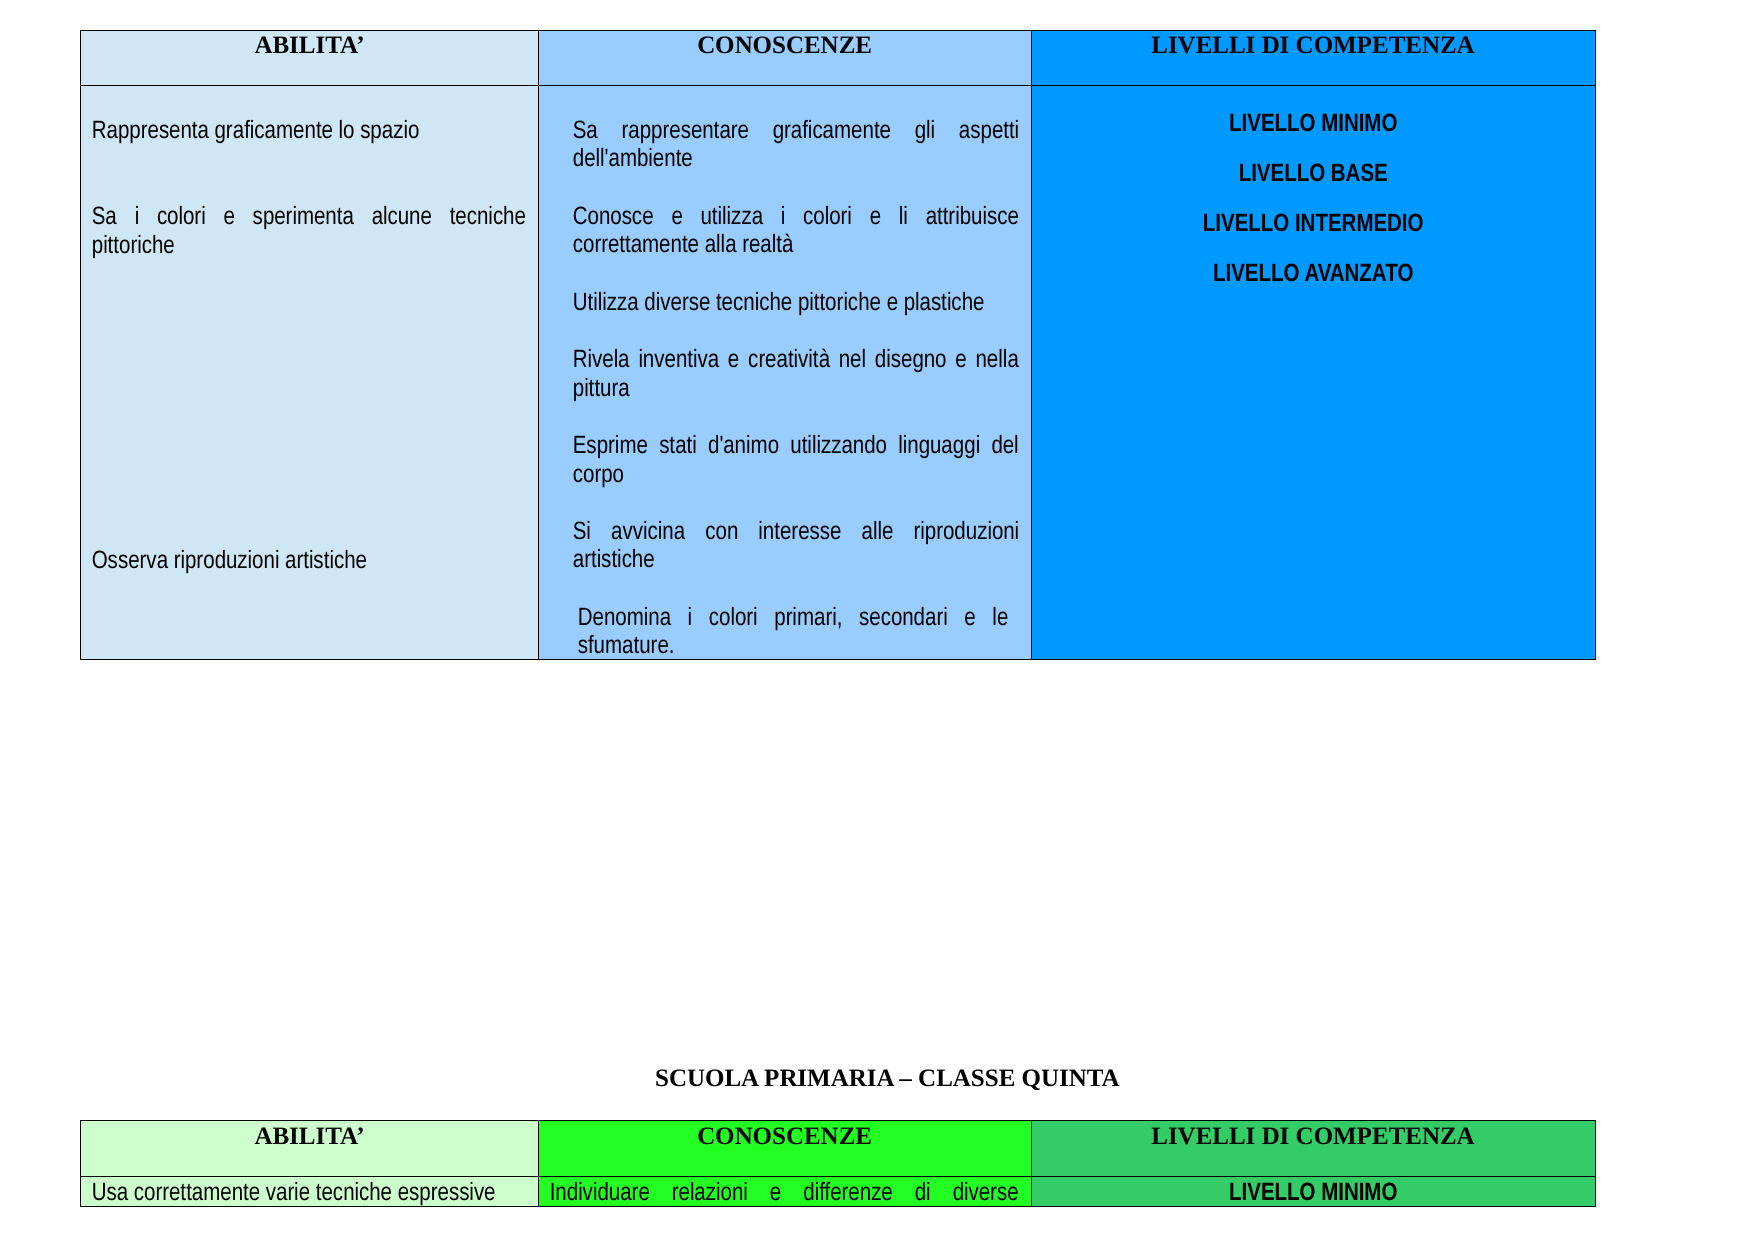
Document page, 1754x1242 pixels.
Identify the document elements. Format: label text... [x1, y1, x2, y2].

text SCUOLA PRIMARIA – CLASSE QUINTA [94, 1063, 1681, 1092]
table_header ABILITA’ [81, 1121, 538, 1176]
table_cell LIVELLO MINIMO LIVELLO BASE LIVELLO INTERMEDIO LIVELLO AVANZATO [1032, 86, 1595, 659]
table_header ABILITA’ [81, 31, 538, 85]
table_cell LIVELLO MINIMO [1032, 1177, 1595, 1206]
table_header LIVELLI DI COMPETENZA [1032, 1121, 1595, 1176]
table_header LIVELLI DI COMPETENZA [1032, 31, 1595, 85]
table_cell Sa rappresentare graficamente gli aspetti dell'ambiente Conosce e utilizza i colori e li attribuisce correttamente alla realtà Utilizza diverse tecniche pittoriche e plastiche Rivela inventiva e creatività nel disegno e nella pittura Esprime stati d'animo utilizzando linguaggi del corpo Si avvicina con interesse alle riproduzioni artistiche Denomina i colori primari, secondari e le sfumature. [539, 86, 1031, 659]
table_cell Rappresenta graficamente lo spazio Sa i colori e sperimenta alcune tecniche pittoriche Osserva riproduzioni artistiche [81, 86, 538, 659]
table_cell Usa correttamente varie tecniche espressive [81, 1177, 538, 1206]
table_cell Individuare relazioni e differenze di diverse [539, 1177, 1031, 1206]
table_header CONOSCENZE [539, 31, 1031, 85]
table_header CONOSCENZE [539, 1121, 1031, 1176]
